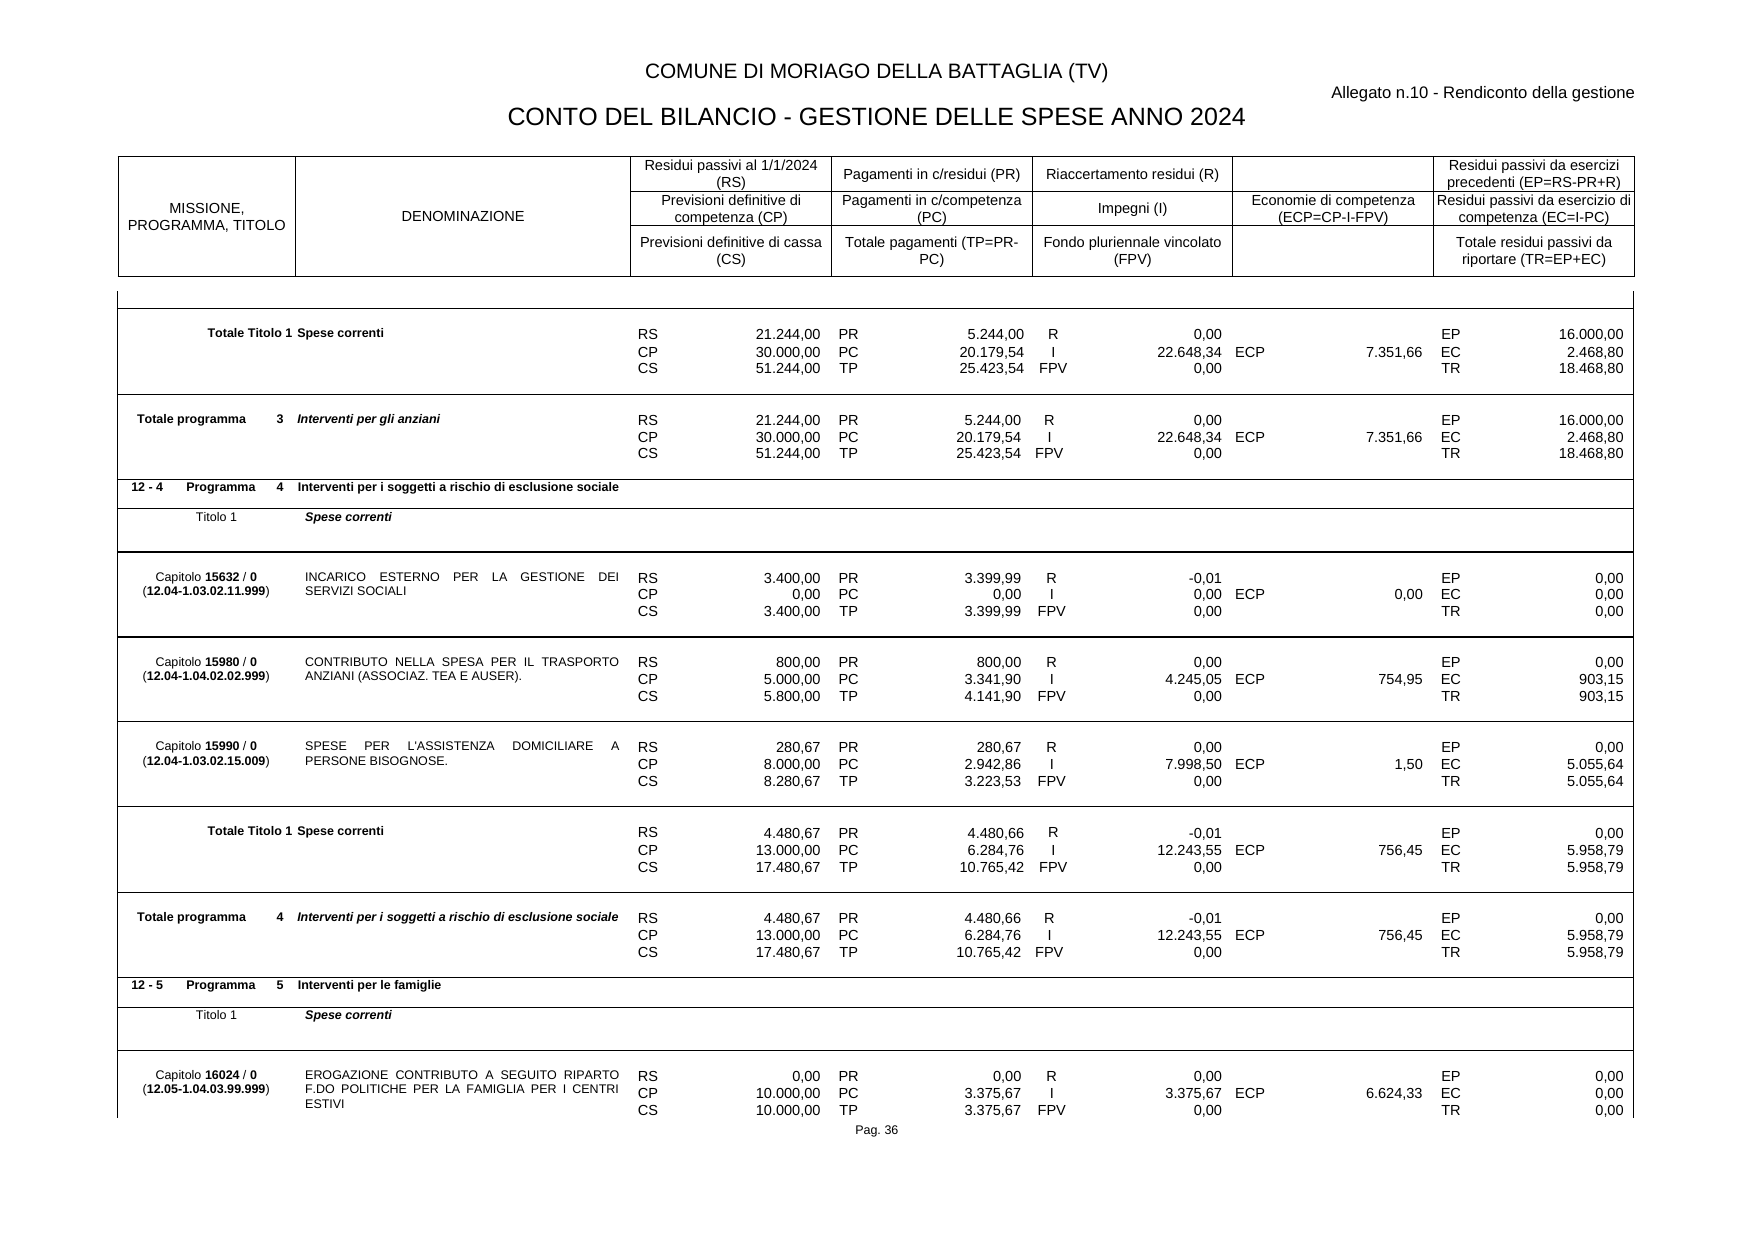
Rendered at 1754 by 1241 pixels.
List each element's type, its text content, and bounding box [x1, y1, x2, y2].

table_cell [630, 377, 665, 394]
table_cell [831, 893, 866, 910]
table_cell [265, 395, 294, 411]
table_cell CS [630, 360, 665, 377]
table_cell 903,15 [1468, 671, 1633, 688]
table_cell [630, 395, 665, 411]
table_cell [1031, 291, 1072, 308]
table_cell [1433, 789, 1468, 806]
table_cell 13.000,00 [665, 842, 831, 858]
table_cell [1072, 638, 1232, 654]
table_cell 5.958,79 [1468, 842, 1633, 858]
table_cell 7.351,66 [1268, 343, 1433, 360]
table_cell EC [1433, 756, 1468, 773]
table_cell 3.375,67 [866, 1085, 1031, 1101]
table_cell FPV [1031, 773, 1072, 789]
table_cell RS [630, 910, 665, 927]
table_cell [1268, 807, 1433, 824]
table_cell ECP [1232, 842, 1268, 858]
table_cell [1232, 893, 1268, 910]
table_cell [1031, 462, 1067, 478]
table_cell -0,01 [1072, 569, 1232, 586]
table_cell RS [630, 654, 665, 671]
table_cell [1031, 1051, 1072, 1068]
table_cell 800,00 [665, 654, 831, 671]
table_cell CS [630, 603, 665, 619]
table_cell PC [831, 671, 866, 688]
table_cell Totale Titolo 1 [118, 824, 294, 892]
table_cell 756,45 [1268, 927, 1433, 943]
table_cell 0,00 [866, 1068, 1031, 1084]
table_cell Interventi per le famiglie [295, 978, 1633, 1007]
table_cell EC [1433, 927, 1468, 943]
table_cell Interventi per i soggetti a rischio di esclusione sociale [295, 480, 1633, 508]
table_cell PR [831, 411, 866, 428]
table_cell 21.244,00 [665, 326, 831, 343]
table_cell I [1031, 428, 1067, 445]
table_cell TR [1433, 603, 1468, 619]
table_cell [1268, 553, 1433, 569]
table_cell [1232, 1051, 1268, 1068]
table_cell 12.243,55 [1067, 927, 1232, 943]
table_cell [831, 705, 866, 721]
table_cell [1067, 960, 1232, 977]
table_cell I [1031, 756, 1072, 773]
table_cell [1072, 722, 1232, 739]
table_cell 10.000,00 [665, 1085, 831, 1101]
table_cell [866, 553, 1031, 569]
table_cell [1268, 603, 1433, 619]
table_cell CP [630, 756, 665, 773]
table_cell TP [831, 360, 866, 377]
table_cell [1232, 326, 1268, 343]
table_cell [630, 875, 665, 892]
table_cell [1468, 620, 1633, 636]
table_cell TP [831, 1101, 866, 1118]
table_cell [1433, 875, 1468, 892]
table_cell 3.375,67 [866, 1101, 1031, 1118]
table_cell [1232, 638, 1268, 654]
table_cell [1072, 291, 1232, 308]
table_cell [866, 960, 1031, 977]
table_cell [118, 893, 265, 910]
table_cell 0,00 [1468, 603, 1633, 619]
table_cell FPV [1035, 360, 1072, 377]
table_cell EP [1433, 824, 1468, 842]
table_cell 0,00 [1072, 739, 1232, 756]
table_cell PR [831, 569, 866, 586]
table_cell 0,00 [1067, 445, 1232, 462]
table_cell [1268, 789, 1433, 806]
table_cell 17.480,67 [665, 859, 831, 875]
table_cell I [1031, 671, 1072, 688]
table_cell [831, 291, 866, 308]
table_cell [1468, 1051, 1633, 1068]
table_cell 0,00 [1072, 688, 1232, 704]
table_cell 0,00 [1468, 824, 1633, 842]
table_cell [1232, 910, 1268, 927]
table_cell 2.468,80 [1468, 428, 1633, 445]
table_cell 6.624,33 [1268, 1085, 1433, 1101]
table_cell [866, 620, 1031, 636]
table_cell 903,15 [1468, 688, 1633, 704]
table_cell [831, 638, 866, 654]
table_cell [1268, 688, 1433, 704]
table_cell [1468, 893, 1633, 910]
table_cell CS [630, 445, 665, 462]
table_cell EC [1433, 671, 1468, 688]
table_cell [1232, 688, 1268, 704]
table_cell TR [1433, 360, 1468, 377]
table_cell PR [831, 326, 866, 343]
table_cell 0,00 [1072, 326, 1232, 343]
table_cell 25.423,54 [866, 360, 1034, 377]
table_cell ECP [1232, 1085, 1268, 1101]
table_cell [118, 1051, 294, 1068]
table_cell PC [831, 586, 866, 603]
table_cell 10.765,42 [866, 859, 1034, 875]
table_cell Capitolo 16024 / 0 (12.05-1.04.03.99.999) [118, 1068, 294, 1118]
table_cell [1232, 1068, 1268, 1084]
table_cell CP [630, 1085, 665, 1101]
table_cell [630, 705, 665, 721]
table_cell [630, 291, 665, 308]
table_cell Capitolo 15632 / 0 (12.04-1.03.02.11.999) [118, 569, 294, 636]
table_cell 16.000,00 [1468, 411, 1633, 428]
table_cell [1433, 377, 1468, 394]
table_cell [1268, 824, 1433, 842]
table_cell 0,00 [1072, 859, 1232, 875]
table_cell [831, 960, 866, 977]
table_cell [1433, 620, 1468, 636]
table_cell 5.958,79 [1468, 944, 1633, 960]
table_cell Capitolo 15980 / 0 (12.04-1.04.02.02.999) [118, 654, 294, 721]
table_cell PR [831, 1068, 866, 1084]
table_cell [1468, 462, 1633, 478]
table_cell [665, 893, 831, 910]
table_cell [1072, 705, 1232, 721]
table_cell [866, 705, 1031, 721]
table_cell FPV [1031, 1101, 1072, 1118]
table_cell [1232, 377, 1268, 394]
table_cell TP [831, 688, 866, 704]
table_cell TP [831, 603, 866, 619]
table_cell [866, 893, 1031, 910]
table_cell Programma [176, 480, 265, 508]
table_cell [831, 722, 866, 739]
table_cell 18.468,80 [1468, 445, 1633, 462]
table_cell 18.468,80 [1468, 360, 1633, 377]
table_cell [1031, 789, 1072, 806]
table_cell 0,00 [665, 586, 831, 603]
table_cell Programma [176, 978, 265, 1007]
table_cell [1035, 309, 1072, 326]
table_cell [1268, 1101, 1433, 1118]
table_cell Spese correnti [295, 326, 630, 394]
table_cell [665, 1051, 831, 1068]
table_cell [1468, 638, 1633, 654]
table_cell [1232, 462, 1268, 478]
table_cell [1468, 960, 1633, 977]
table_cell [1468, 722, 1633, 739]
table_cell TR [1433, 1101, 1468, 1118]
table_cell [1268, 569, 1433, 586]
table_cell CP [630, 927, 665, 943]
table_cell CP [630, 343, 665, 360]
table_cell [118, 309, 294, 326]
table_cell 6.284,76 [866, 842, 1034, 858]
table_cell [1232, 807, 1268, 824]
table_cell EP [1433, 654, 1468, 671]
table_cell 756,45 [1268, 842, 1433, 858]
table_cell RS [630, 411, 665, 428]
table_cell [1468, 875, 1633, 892]
table_cell [1232, 789, 1268, 806]
table_cell [866, 789, 1031, 806]
table_cell [1468, 309, 1633, 326]
table_cell [1268, 395, 1433, 411]
table_cell CP [630, 842, 665, 858]
table_cell [665, 377, 831, 394]
table_cell Totale programma [118, 411, 265, 478]
table_cell [1268, 638, 1433, 654]
table_cell 2.468,80 [1468, 343, 1633, 360]
table_cell 8.280,67 [665, 773, 831, 789]
table_cell 0,00 [1072, 1068, 1232, 1084]
table_cell [1232, 603, 1268, 619]
table_cell 5.244,00 [866, 326, 1034, 343]
table_cell Titolo 1 [118, 1008, 294, 1050]
table_cell 12 - 4 [118, 480, 176, 508]
table_cell 3.375,67 [1072, 1085, 1232, 1101]
table_cell [665, 789, 831, 806]
table_cell [1268, 739, 1433, 756]
table_cell EP [1433, 739, 1468, 756]
table_cell 0,00 [1468, 910, 1633, 927]
table_cell [1268, 944, 1433, 960]
table_cell [665, 395, 831, 411]
table_cell [295, 553, 630, 569]
table_cell [295, 893, 630, 910]
table_cell [665, 553, 831, 569]
table_cell 5.055,64 [1468, 756, 1633, 773]
table_cell R [1031, 569, 1072, 586]
table_cell [1433, 705, 1468, 721]
table_cell [630, 620, 665, 636]
table_cell [831, 462, 866, 478]
table_cell [1433, 722, 1468, 739]
table_cell 4.480,66 [866, 824, 1034, 842]
table_cell [1031, 722, 1072, 739]
table_cell 800,00 [866, 654, 1031, 671]
table_cell EC [1433, 842, 1468, 858]
table_cell 5.000,00 [665, 671, 831, 688]
table_cell Totale programma [118, 910, 265, 977]
table_cell RS [630, 569, 665, 586]
table_cell [866, 377, 1034, 394]
table_cell 7.351,66 [1268, 428, 1433, 445]
table_cell 0,00 [1468, 654, 1633, 671]
table_cell [1268, 654, 1433, 671]
table_cell CP [630, 428, 665, 445]
table_cell R [1035, 824, 1072, 842]
table_cell [1031, 960, 1067, 977]
table_cell [295, 395, 630, 411]
table_cell I [1031, 1085, 1072, 1101]
table_cell [1035, 377, 1072, 394]
table_cell 0,00 [1268, 586, 1433, 603]
table_cell [630, 893, 665, 910]
table_cell [630, 789, 665, 806]
table_cell 16.000,00 [1468, 326, 1633, 343]
table_cell [1232, 722, 1268, 739]
table_cell Interventi per i soggetti a rischio di esclusione sociale [295, 910, 630, 977]
table_cell [1268, 462, 1433, 478]
table_cell 0,00 [1067, 944, 1232, 960]
table_cell [665, 960, 831, 977]
table_cell CONTRIBUTO NELLA SPESA PER IL TRASPORTO ANZIANI (ASSOCIAZ. TEA E AUSER). [295, 654, 630, 721]
table_cell [1031, 638, 1072, 654]
table_cell [1072, 377, 1232, 394]
table_cell TR [1433, 773, 1468, 789]
table_cell [1268, 859, 1433, 875]
table_cell PC [831, 842, 866, 858]
table_cell SPESE PER L'ASSISTENZA DOMICILIARE A PERSONE BISOGNOSE. [295, 739, 630, 806]
table_cell [1268, 910, 1433, 927]
table_cell 6.284,76 [866, 927, 1031, 943]
table_cell [1031, 395, 1067, 411]
table_cell [118, 722, 294, 739]
table_cell PR [831, 910, 866, 927]
table_cell [831, 377, 866, 394]
table_cell [630, 462, 665, 478]
table_cell 0,00 [1468, 1085, 1633, 1101]
table_cell R [1031, 739, 1072, 756]
table_cell ECP [1232, 756, 1268, 773]
table_cell ECP [1232, 428, 1268, 445]
table_cell PR [831, 739, 866, 756]
table_cell [295, 309, 630, 326]
table_cell Totale Titolo 1 [118, 326, 294, 394]
table_cell [295, 638, 630, 654]
table_cell [831, 875, 866, 892]
table_cell -0,01 [1072, 824, 1232, 842]
table_cell 20.179,54 [866, 428, 1031, 445]
table_cell 7.998,50 [1072, 756, 1232, 773]
table_cell 4.245,05 [1072, 671, 1232, 688]
table_cell 22.648,34 [1072, 343, 1232, 360]
table_cell [665, 620, 831, 636]
table_cell FPV [1031, 944, 1067, 960]
table_cell 0,00 [1072, 586, 1232, 603]
table_cell [295, 722, 630, 739]
table_cell Interventi per gli anziani [295, 411, 630, 478]
table_cell [1268, 722, 1433, 739]
table_cell [1433, 309, 1468, 326]
table_cell I [1035, 842, 1072, 858]
table_cell [1468, 789, 1633, 806]
table_cell CP [630, 586, 665, 603]
table_cell CS [630, 1101, 665, 1118]
table_cell [1268, 309, 1433, 326]
table_cell [665, 309, 831, 326]
table_cell [1035, 807, 1072, 824]
table_cell 1,50 [1268, 756, 1433, 773]
table_cell [1072, 309, 1232, 326]
table_cell [866, 638, 1031, 654]
table_cell 2.942,86 [866, 756, 1031, 773]
table_cell 0,00 [866, 586, 1031, 603]
table_cell [1433, 638, 1468, 654]
table_cell RS [630, 326, 665, 343]
table_cell [1067, 893, 1232, 910]
table_cell [1268, 705, 1433, 721]
table_cell [630, 309, 665, 326]
table_cell [1232, 739, 1268, 756]
table_cell [630, 722, 665, 739]
table_cell 51.244,00 [665, 445, 831, 462]
table_cell R [1035, 326, 1072, 343]
table_cell [1232, 875, 1268, 892]
table_cell TR [1433, 859, 1468, 875]
table_cell CS [630, 773, 665, 789]
table_cell [866, 309, 1034, 326]
table_cell I [1031, 586, 1072, 603]
table_cell [1468, 553, 1633, 569]
table_cell TP [831, 773, 866, 789]
table_cell EC [1433, 1085, 1468, 1101]
table_cell [665, 705, 831, 721]
table_cell [118, 395, 265, 411]
table_cell 13.000,00 [665, 927, 831, 943]
table_cell [1232, 944, 1268, 960]
table_cell TR [1433, 445, 1468, 462]
table_cell EC [1433, 343, 1468, 360]
table_cell 0,00 [1468, 1101, 1633, 1118]
table_cell 4.480,66 [866, 910, 1031, 927]
table_cell [866, 462, 1031, 478]
table_cell [1035, 875, 1072, 892]
table_cell EP [1433, 326, 1468, 343]
table_cell [1268, 620, 1433, 636]
table_cell [665, 638, 831, 654]
table_cell EP [1433, 569, 1468, 586]
table_cell [1468, 807, 1633, 824]
table_cell PR [831, 824, 866, 842]
table_cell TR [1433, 688, 1468, 704]
table_cell 30.000,00 [665, 428, 831, 445]
table_cell 12 - 5 [118, 978, 176, 1007]
table_cell 4.480,67 [665, 824, 831, 842]
table_cell [1433, 291, 1468, 308]
table_cell 17.480,67 [665, 944, 831, 960]
table_cell CS [630, 859, 665, 875]
table_cell ECP [1232, 927, 1268, 943]
table_cell PC [831, 1085, 866, 1101]
table_cell [118, 291, 294, 308]
table_cell 5 [265, 978, 294, 1007]
table_cell [1268, 1068, 1433, 1084]
table_cell [1031, 705, 1072, 721]
table_cell [1268, 875, 1433, 892]
table_cell [1232, 654, 1268, 671]
table_cell R [1031, 1068, 1072, 1084]
table_cell FPV [1035, 859, 1072, 875]
table_cell [1072, 875, 1232, 892]
table_cell PR [831, 654, 866, 671]
table_cell 5.800,00 [665, 688, 831, 704]
table_cell ECP [1232, 586, 1268, 603]
table_cell ECP [1232, 671, 1268, 688]
table_cell [1433, 960, 1468, 977]
table_cell RS [630, 739, 665, 756]
table_cell [630, 1051, 665, 1068]
table_cell [1232, 291, 1268, 308]
table_cell 25.423,54 [866, 445, 1031, 462]
table_cell [295, 807, 630, 824]
table_cell 4 [265, 910, 294, 977]
table_cell R [1031, 654, 1072, 671]
table_cell Spese correnti [295, 509, 1633, 551]
table_cell [866, 722, 1031, 739]
table_cell 0,00 [665, 1068, 831, 1084]
table_cell [1232, 445, 1268, 462]
table_cell [118, 553, 294, 569]
table_cell [1232, 553, 1268, 569]
table_cell 0,00 [1072, 773, 1232, 789]
table_cell 280,67 [665, 739, 831, 756]
table_cell [1072, 807, 1232, 824]
table_cell [1072, 789, 1232, 806]
table_cell [1232, 569, 1268, 586]
table_cell [1433, 395, 1468, 411]
table_cell [1232, 1101, 1268, 1118]
table_cell [831, 395, 866, 411]
table_cell [1468, 377, 1633, 394]
table_cell 0,00 [1072, 603, 1232, 619]
table_cell PC [831, 428, 866, 445]
table_cell [866, 807, 1034, 824]
table_cell 0,00 [1072, 360, 1232, 377]
table_cell -0,01 [1067, 910, 1232, 927]
table_cell 0,00 [1468, 739, 1633, 756]
table_cell [630, 807, 665, 824]
table_cell 280,67 [866, 739, 1031, 756]
table_cell CP [630, 671, 665, 688]
table_cell I [1031, 927, 1067, 943]
table_cell [866, 291, 1031, 308]
table_cell RS [630, 1068, 665, 1084]
table_cell 754,95 [1268, 671, 1433, 688]
table_cell Spese correnti [295, 1008, 1633, 1050]
table_cell I [1035, 343, 1072, 360]
table_cell [118, 638, 294, 654]
table_cell 5.958,79 [1468, 859, 1633, 875]
table_cell 0,00 [1468, 1068, 1633, 1084]
table_cell [1468, 291, 1633, 308]
table_cell 3.399,99 [866, 569, 1031, 586]
table_cell [665, 722, 831, 739]
table_cell [1468, 395, 1633, 411]
table_cell 20.179,54 [866, 343, 1034, 360]
table_cell [831, 620, 866, 636]
table_cell [1268, 1051, 1433, 1068]
table_cell [831, 309, 866, 326]
table_cell [1031, 893, 1067, 910]
table_cell [1232, 309, 1268, 326]
table_cell TP [831, 944, 866, 960]
table_cell [630, 553, 665, 569]
table_cell 10.000,00 [665, 1101, 831, 1118]
table_cell [1268, 773, 1433, 789]
table_cell [1072, 620, 1232, 636]
table_cell CS [630, 688, 665, 704]
table_cell 3.341,90 [866, 671, 1031, 688]
table_cell 3.400,00 [665, 569, 831, 586]
table_cell 5.244,00 [866, 411, 1031, 428]
table_cell [295, 291, 630, 308]
table_cell 4 [265, 480, 294, 508]
table_cell [1433, 553, 1468, 569]
table_cell [630, 960, 665, 977]
table_cell [295, 1051, 630, 1068]
table_cell [831, 789, 866, 806]
table_cell TR [1433, 944, 1468, 960]
table_cell [866, 395, 1031, 411]
table_cell [831, 553, 866, 569]
table_cell 5.958,79 [1468, 927, 1633, 943]
table_cell 0,00 [1468, 586, 1633, 603]
table_cell TP [831, 859, 866, 875]
table_cell [1232, 395, 1268, 411]
table_cell EP [1433, 411, 1468, 428]
table_cell 3.223,53 [866, 773, 1031, 789]
table_cell 5.055,64 [1468, 773, 1633, 789]
table_cell 0,00 [1067, 411, 1232, 428]
table_cell [831, 1051, 866, 1068]
table_cell [1232, 824, 1268, 842]
table_cell [1232, 859, 1268, 875]
table_cell 3 [265, 411, 294, 478]
table_cell 0,00 [1072, 1101, 1232, 1118]
table_cell RS [630, 824, 665, 842]
table_cell [118, 807, 294, 824]
table_cell EROGAZIONE CONTRIBUTO A SEGUITO RIPARTO F.DO POLITICHE PER LA FAMIGLIA PER I CENTRI ESTIVI [295, 1068, 630, 1118]
table_cell [1433, 462, 1468, 478]
table_cell ECP [1232, 343, 1268, 360]
table_cell INCARICO ESTERNO PER LA GESTIONE DEI SERVIZI SOCIALI [295, 569, 630, 636]
table_cell 30.000,00 [665, 343, 831, 360]
table_cell [630, 638, 665, 654]
table_cell [1072, 1051, 1232, 1068]
table_cell CS [630, 944, 665, 960]
table_cell TP [831, 445, 866, 462]
table_cell PC [831, 343, 866, 360]
table_cell PC [831, 756, 866, 773]
table_cell [265, 893, 294, 910]
table_cell [1433, 893, 1468, 910]
table_cell [1268, 960, 1433, 977]
table_cell [1232, 620, 1268, 636]
table_cell 3.400,00 [665, 603, 831, 619]
table_cell EP [1433, 1068, 1468, 1084]
table_cell [1232, 960, 1268, 977]
table_cell FPV [1031, 603, 1072, 619]
table_cell 4.480,67 [665, 910, 831, 927]
table_cell 8.000,00 [665, 756, 831, 773]
table_cell [1268, 893, 1433, 910]
table_cell [665, 875, 831, 892]
table_cell 4.141,90 [866, 688, 1031, 704]
table_cell EC [1433, 586, 1468, 603]
table_cell 10.765,42 [866, 944, 1031, 960]
table_cell [1232, 411, 1268, 428]
table_cell [1072, 553, 1232, 569]
table_cell R [1031, 411, 1067, 428]
table_cell Capitolo 15990 / 0 (12.04-1.03.02.15.009) [118, 739, 294, 806]
table_cell 0,00 [1072, 654, 1232, 671]
table_cell [1232, 705, 1268, 721]
table_cell EC [1433, 428, 1468, 445]
table_cell [665, 291, 831, 308]
table_cell [665, 807, 831, 824]
table_cell [1468, 705, 1633, 721]
table_cell Spese correnti [295, 824, 630, 892]
table_cell [1031, 553, 1072, 569]
table_cell [1268, 445, 1433, 462]
table_cell [1268, 360, 1433, 377]
table_cell PC [831, 927, 866, 943]
table_cell [866, 1051, 1031, 1068]
table_cell [1268, 377, 1433, 394]
table_cell [665, 462, 831, 478]
table_cell 21.244,00 [665, 411, 831, 428]
table_cell [1067, 395, 1232, 411]
table_cell [1268, 291, 1433, 308]
table_cell 22.648,34 [1067, 428, 1232, 445]
table_cell FPV [1031, 688, 1072, 704]
table_cell [1433, 1051, 1468, 1068]
table_cell [1433, 807, 1468, 824]
table_cell [1268, 411, 1433, 428]
table_cell EP [1433, 910, 1468, 927]
table_cell [1232, 360, 1268, 377]
table_cell 51.244,00 [665, 360, 831, 377]
table_cell [866, 875, 1034, 892]
table_cell R [1031, 910, 1067, 927]
table_cell FPV [1031, 445, 1067, 462]
table_cell [1268, 326, 1433, 343]
table_cell [831, 807, 866, 824]
table_cell 12.243,55 [1072, 842, 1232, 858]
table_cell [1067, 462, 1232, 478]
table_cell 3.399,99 [866, 603, 1031, 619]
table_cell 0,00 [1468, 569, 1633, 586]
table_cell [1232, 773, 1268, 789]
table_cell Titolo 1 [118, 509, 294, 551]
table_cell [1031, 620, 1072, 636]
